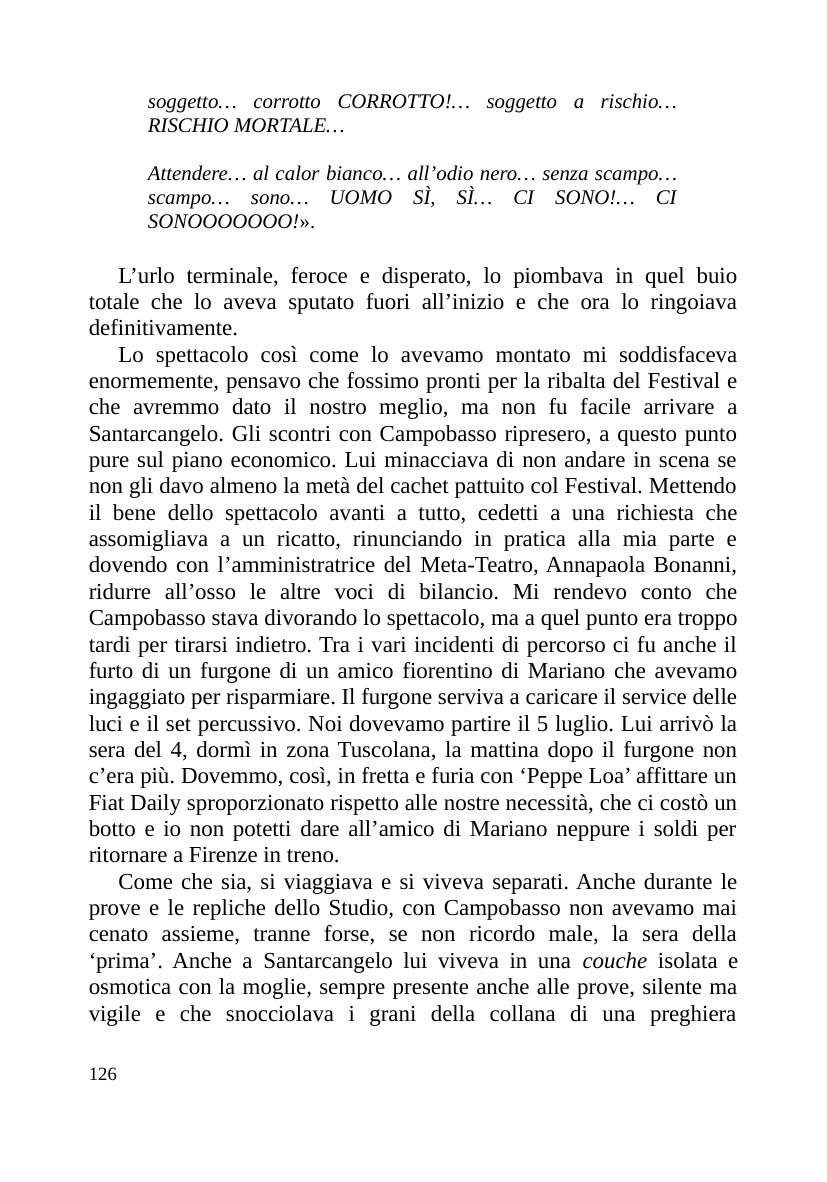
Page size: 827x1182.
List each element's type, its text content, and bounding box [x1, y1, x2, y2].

text Come che sia, si viaggiava e si viveva separati. Anche durante le prove e le repliche dello Studio, con Campobasso non avevamo mai cenato assieme, tranne forse, se non ricordo male, la sera della ‘prima’. Anche a Santarcangelo lui viveva in una couche isolata e osmotica con la moglie, sempre presente anche alle prove, silente ma vigile e che snocciolava i grani della collana di una preghiera [88, 868, 738, 1026]
text soggetto… corrotto CORROTTO!… soggetto a rischio… RISCHIO MORTALE… [148, 88, 679, 137]
text L’urlo terminale, feroce e disperato, lo piombava in quel buio totale che lo aveva sputato fuori all’inizio e che ora lo ringoiava definitivamente. [88, 262, 738, 341]
text Lo spettacolo così come lo avevamo montato mi soddisfaceva enormemente, pensavo che fossimo pronti per la ribalta del Festival e che avremmo dato il nostro meglio, ma non fu facile arrivare a Santarcangelo. Gli scontri con Campobasso ripresero, a questo punto pure sul piano economico. Lui minacciava di non andare in scena se non gli davo almeno la metà del cachet pattuito col Festival. Mettendo il bene dello spettacolo avanti a tutto, cedetti a una richiesta che assomigliava a un ricatto, rinunciando in pratica alla mia parte e dovendo con l’amministratrice del Meta-Teatro, Annapaola Bonanni, ridurre all’osso le altre voci di bilancio. Mi rendevo conto che Campobasso stava divorando lo spettacolo, ma a quel punto era troppo tardi per tirarsi indietro. Tra i vari incidenti di percorso ci fu anche il furto di un furgone di un amico fiorentino di Mariano che avevamo ingaggiato per risparmiare. Il furgone serviva a caricare il service delle luci e il set percussivo. Noi dovevamo partire il 5 luglio. Lui arrivò la sera del 4, dormì in zona Tuscolana, la mattina dopo il furgone non c’era più. Dovemmo, così, in fretta e furia con ‘Peppe Loa’ affittare un Fiat Daily sproporzionato rispetto alle nostre necessità, che ci costò un botto e io non potetti dare all’amico di Mariano neppure i soldi per ritornare a Firenze in treno. [88, 341, 738, 868]
text Attendere… al calor bianco… all’odio nero… senza scampo… scampo… sono… UOMO SÌ, SÌ… CI SONO!… CI SONOOOOOOO!». [148, 161, 679, 233]
